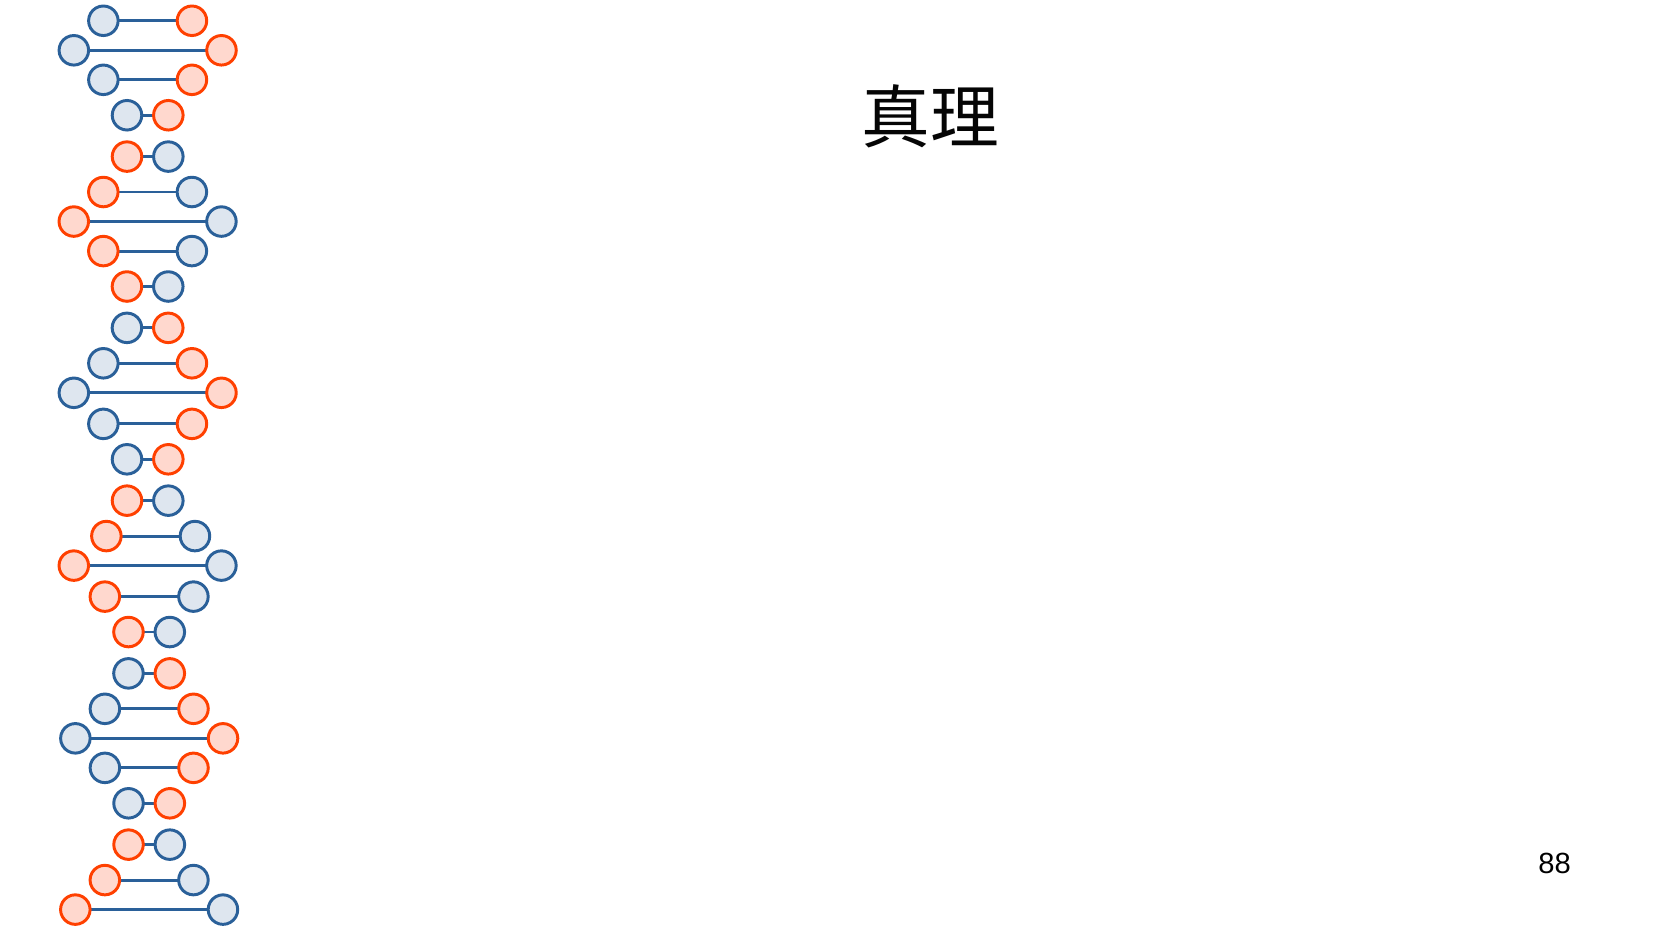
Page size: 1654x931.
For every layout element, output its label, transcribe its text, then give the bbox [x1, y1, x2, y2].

title 真理 [265, 35, 1595, 189]
